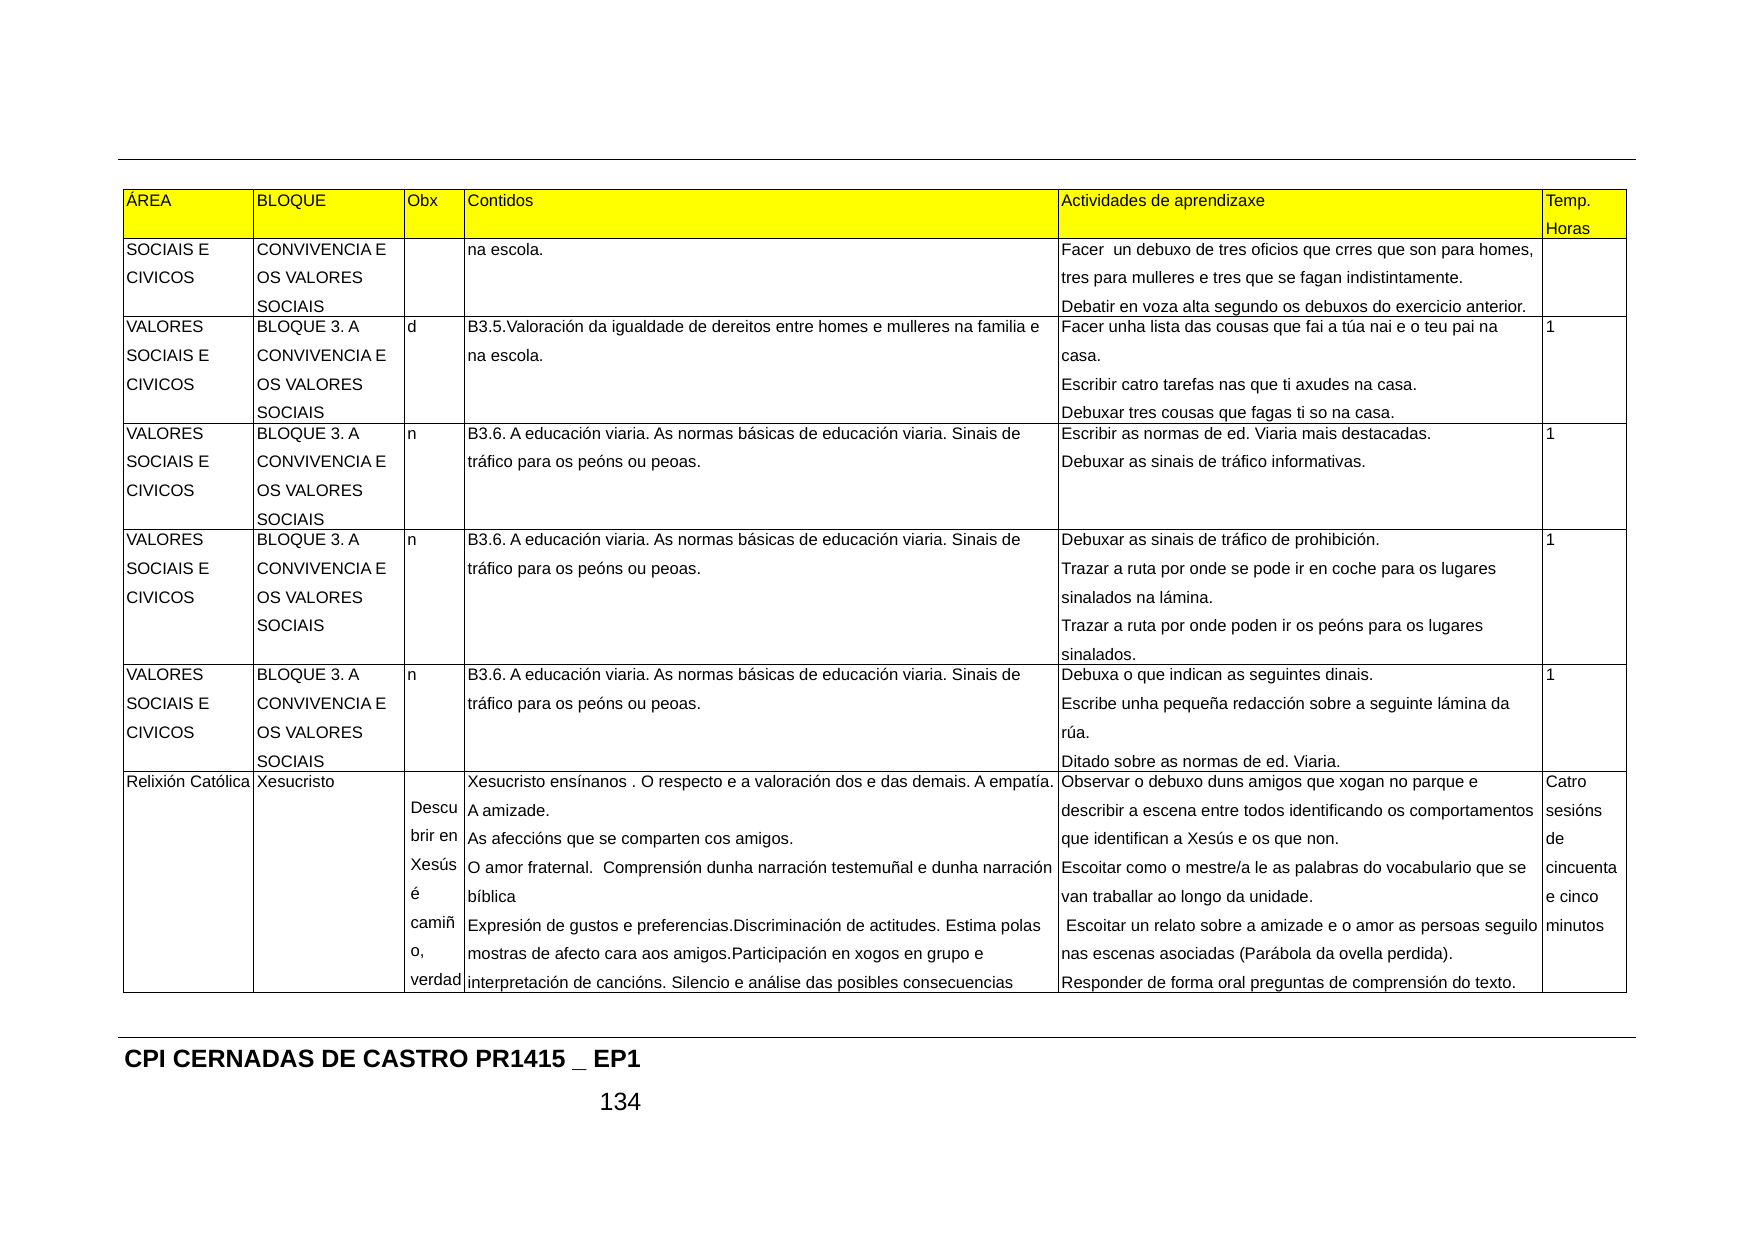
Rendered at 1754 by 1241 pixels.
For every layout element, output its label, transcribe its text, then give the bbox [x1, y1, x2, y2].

table_header Contidos [465, 190, 1058, 238]
table_cell 1 [1543, 530, 1626, 664]
table_cell 1 [1543, 424, 1626, 529]
table_cell BLOQUE 3. A CONVIVENCIA E OS VALORES SOCIAIS [254, 317, 404, 422]
table_cell SOCIAIS E CIVICOS [124, 239, 253, 316]
table_cell VALORES SOCIAIS E CIVICOS [124, 665, 253, 771]
table_cell Xesucristo [254, 772, 404, 992]
table_cell VALORES SOCIAIS E CIVICOS [124, 530, 253, 664]
table_cell BLOQUE 3. A CONVIVENCIA E OS VALORES SOCIAIS [254, 530, 404, 664]
table_cell [405, 239, 464, 316]
table_cell na escola. [465, 239, 1058, 316]
table_cell BLOQUE 3. A CONVIVENCIA E OS VALORES SOCIAIS [254, 424, 404, 529]
table_cell Escribir as normas de ed. Viaria mais destacadas. Debuxar as sinais de tráfico informativas. [1059, 424, 1542, 529]
table_cell 1 [1543, 317, 1626, 422]
table_cell 1 [1543, 665, 1626, 771]
table_cell Debuxa o que indican as seguintes dinais. Escribe unha pequeña redacción sobre a seguinte lámina da rúa. Ditado sobre as normas de ed. Viaria. [1059, 665, 1542, 771]
table_cell [1543, 239, 1626, 316]
table_cell Relixión Católica [124, 772, 253, 992]
table_cell n [405, 665, 464, 771]
table_cell B3.6. A educación viaria. As normas básicas de educación viaria. Sinais de tráfico para os peóns ou peoas. [465, 530, 1058, 664]
table_cell B3.6. A educación viaria. As normas básicas de educación viaria. Sinais de tráfico para os peóns ou peoas. [465, 665, 1058, 771]
table_cell VALORES SOCIAIS E CIVICOS [124, 317, 253, 422]
table_cell CONVIVENCIA E OS VALORES SOCIAIS [254, 239, 404, 316]
table_header ÁREA [124, 190, 253, 238]
table_cell Xesucristo ensínanos . O respecto e a valoración dos e das demais. A empatía. A amizade. As afeccións que se comparten cos amigos. O amor fraternal. Comprensión dunha narración testemuñal e dunha narración bíblica Expresión de gustos e preferencias.Discriminación de actitudes. Estima polas mostras de afecto cara aos amigos.Participación en xogos en grupo e interpretación de cancións. Silencio e análise das posibles consecuencias [465, 772, 1058, 992]
table_header BLOQUE [254, 190, 404, 238]
table_header Temp. Horas [1543, 190, 1626, 238]
table_header Obx [405, 190, 464, 238]
table_cell Debuxar as sinais de tráfico de prohibición. Trazar a ruta por onde se pode ir en coche para os lugares sinalados na lámina. Trazar a ruta por onde poden ir os peóns para os lugares sinalados. [1059, 530, 1542, 664]
table_cell Facer un debuxo de tres oficios que crres que son para homes, tres para mulleres e tres que se fagan indistintamente. Debatir en voza alta segundo os debuxos do exercicio anterior. [1059, 239, 1542, 316]
table_cell Descubrir en Xesús é camiño, verdad [405, 772, 464, 992]
table_cell Catro sesións de cincuenta e cinco minutos [1543, 772, 1626, 992]
table_cell B3.5.Valoración da igualdade de dereitos entre homes e mulleres na familia e na escola. [465, 317, 1058, 422]
table_cell n [405, 530, 464, 664]
table_cell B3.6. A educación viaria. As normas básicas de educación viaria. Sinais de tráfico para os peóns ou peoas. [465, 424, 1058, 529]
table_cell Facer unha lista das cousas que fai a túa nai e o teu pai na casa. Escribir catro tarefas nas que ti axudes na casa. Debuxar tres cousas que fagas ti so na casa. [1059, 317, 1542, 422]
table_cell Observar o debuxo duns amigos que xogan no parque e describir a escena entre todos identificando os comportamentos que identifican a Xesús e os que non. Escoitar como o mestre/a le as palabras do vocabulario que se van traballar ao longo da unidade. Escoitar un relato sobre a amizade e o amor as persoas seguilo nas escenas asociadas (Parábola da ovella perdida). Responder de forma oral preguntas de comprensión do texto. [1059, 772, 1542, 992]
table_header Actividades de aprendizaxe [1059, 190, 1542, 238]
table_cell d [405, 317, 464, 422]
table_cell n [405, 424, 464, 529]
table_cell BLOQUE 3. A CONVIVENCIA E OS VALORES SOCIAIS [254, 665, 404, 771]
table_cell VALORES SOCIAIS E CIVICOS [124, 424, 253, 529]
